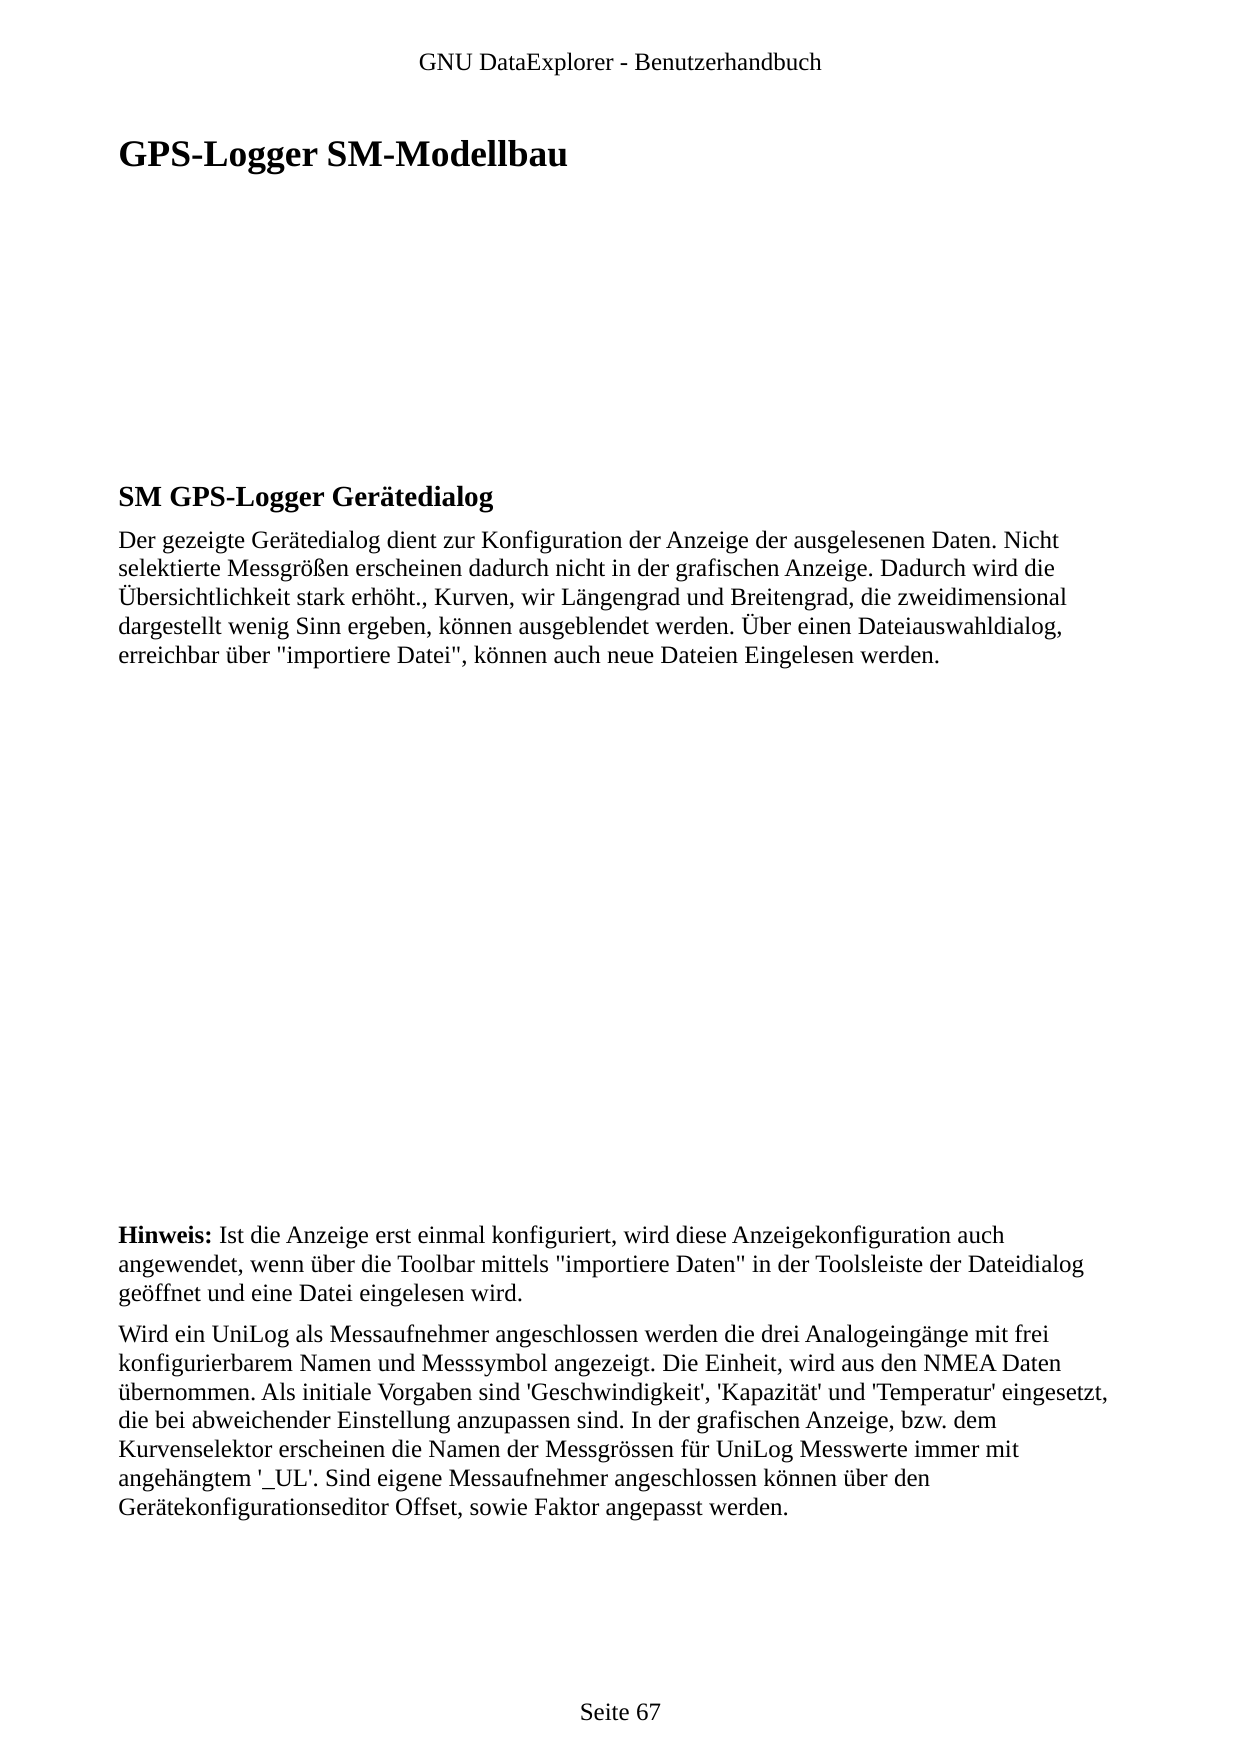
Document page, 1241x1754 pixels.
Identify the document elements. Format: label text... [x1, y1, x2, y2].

text Hinweis: Ist die Anzeige erst einmal konfiguriert, wird diese Anzeigekonfiguration auch angewendet, wenn über die Toolbar mittels "importiere Daten" in der Toolsleiste der Dateidialog geöffnet und eine Datei eingelesen wird. [118, 1220, 1122, 1307]
subtitle GPS-Logger SM-Modellbau [118, 131, 1122, 174]
subtitle SM GPS-Logger Gerätedialog [118, 479, 1122, 512]
text Wird ein UniLog als Messaufnehmer angeschlossen werden die drei Analogeingänge mit frei konfigurierbarem Namen und Messsymbol angezeigt. Die Einheit, wird aus den NMEA Daten übernommen. Als initiale Vorgaben sind 'Geschwindigkeit', 'Kapazität' und 'Temperatur' eingesetzt, die bei abweichender Einstellung anzupassen sind. In der grafischen Anzeige, bzw. dem Kurvenselektor erscheinen die Namen der Messgrössen für UniLog Messwerte immer mit angehängtem '_UL'. Sind eigene Messaufnehmer angeschlossen können über den Gerätekonfigurationseditor Offset, sowie Faktor angepasst werden. [118, 1319, 1122, 1520]
text Der gezeigte Gerätedialog dient zur Konfiguration der Anzeige der ausgelesenen Daten. Nicht selektierte Messgrößen erscheinen dadurch nicht in der grafischen Anzeige. Dadurch wird die Übersichtlichkeit stark erhöht., Kurven, wir Längengrad und Breitengrad, die zweidimensional dargestellt wenig Sinn ergeben, können ausgeblendet werden. Über einen Dateiauswahldialog, erreichbar über "importiere Datei", können auch neue Dateien Eingelesen werden. [118, 525, 1122, 668]
